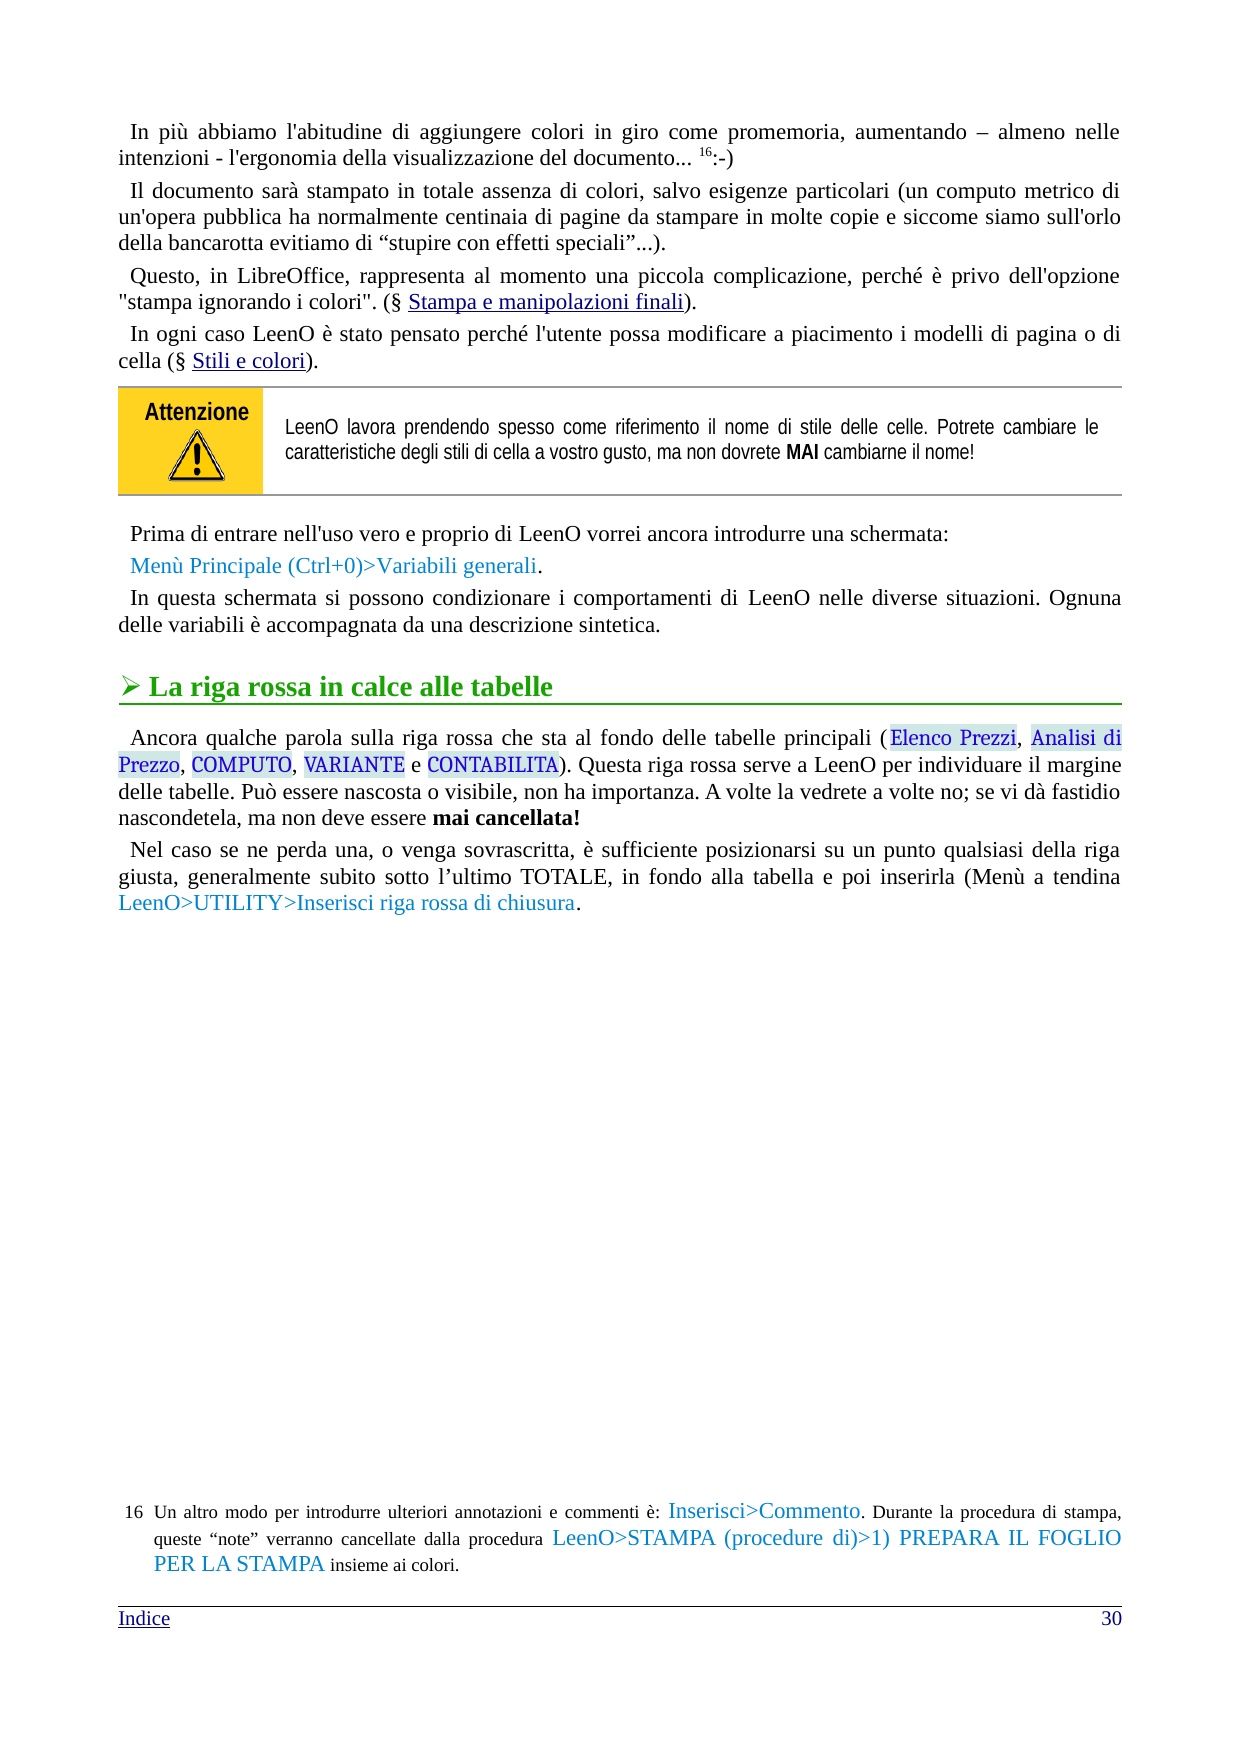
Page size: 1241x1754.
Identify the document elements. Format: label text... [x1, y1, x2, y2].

text In ogni caso LeenO è stato pensato perché l'utente possa modificare a piacimento i modelli di pagina o di cella (§ Stili e colori). [118, 320, 1122, 373]
text Nel caso se ne perda una, o venga sovrascritta, è sufficiente posizionarsi su un punto qualsiasi della riga giusta, generalmente subito sotto l’ultimo TOTALE, in fondo alla tabella e poi inserirla (Menù a tendina LeenO>UTILITY>Inserisci riga rossa di chiusura. [118, 836, 1122, 916]
text Il documento sarà stampato in totale assenza di colori, salvo esigenze particolari (un computo metrico di un'opera pubblica ha normalmente centinaia di pagine da stampare in molte copie e siccome siamo sull'orlo della bancarotta evitiamo di “stupire con effetti speciali”...). [118, 177, 1122, 256]
subtitle La riga rossa in calce alle tabelle [119, 669, 1122, 703]
text Un altro modo per introdurre ulteriori annotazioni e commenti è: Inserisci>Commento. Durante la procedura di stampa, queste “note” verranno cancellate dalla procedura LeenO>STAMPA (procedure di)>1) PREPARA IL FOGLIO PER LA STAMPA insieme ai colori. [124, 1497, 1122, 1576]
text Questo, in LibreOffice, rappresenta al momento una piccola complicazione, perché è privo dell'opzione "stampa ignorando i colori". (§ Stampa e manipolazioni finali). [118, 262, 1122, 314]
table_header Attenzione [118, 388, 263, 494]
text In più abbiamo l'abitudine di aggiungere colori in giro come promemoria, aumentando – almeno nelle intenzioni - l'ergonomia della visualizzazione del documento... :-) [118, 118, 1122, 171]
text Ancora qualche parola sulla riga rossa che sta al fondo delle tabelle principali (Elenco Prezzi, Analisi di Prezzo, COMPUTO, VARIANTE e CONTABILITA). Questa riga rossa serve a LeenO per individuare il margine delle tabelle. Può essere nascosta o visibile, non ha importanza. A volte la vedrete a volte no; se vi dà fastidio nascondetela, ma non deve essere mai cancellata! [118, 724, 1122, 831]
table_header LeenO lavora prendendo spesso come riferimento il nome di stile delle celle. Potrete cambiare le caratteristiche degli stili di cella a vostro gusto, ma non dovrete MAI cambiarne il nome! [264, 388, 1122, 494]
text In questa schermata si possono condizionare i comportamenti di LeenO nelle diverse situazioni. Ognuna delle variabili è accompagnata da una descrizione sintetica. [118, 584, 1122, 637]
text Menù Principale (Ctrl+0)>Variabili generali. [118, 552, 1122, 578]
picture [164, 425, 229, 485]
text Prima di entrare nell'uso vero e proprio di LeenO vorrei ancora introdurre una schermata: [118, 520, 1122, 546]
